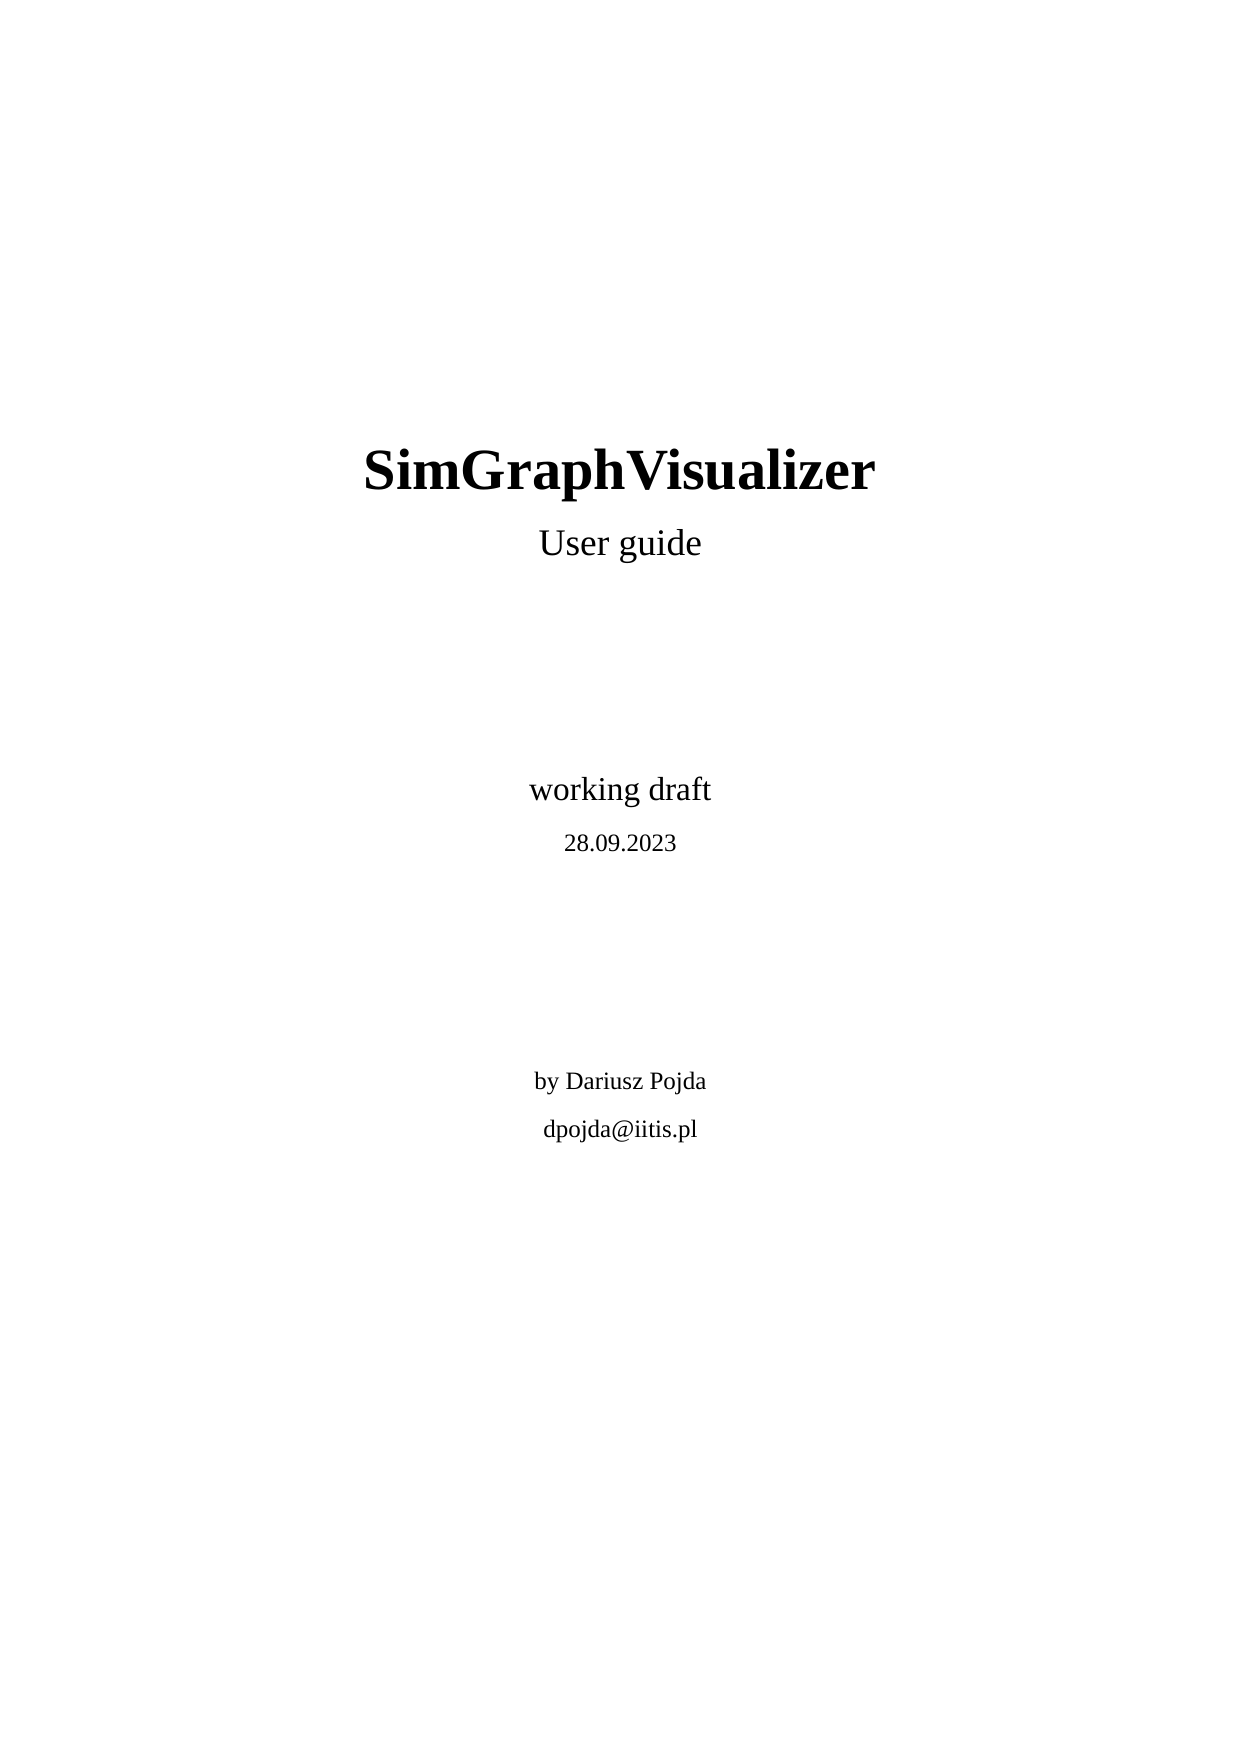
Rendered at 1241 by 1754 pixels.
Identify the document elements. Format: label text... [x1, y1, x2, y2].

text by Dariusz Pojda [118, 1066, 1122, 1095]
text working draft [118, 770, 1122, 808]
text dpojda@iitis.pl [118, 1114, 1122, 1143]
title SimGraphVisualizer [118, 435, 1122, 502]
text 28.09.2023 [118, 828, 1122, 857]
subtitle User guide [118, 520, 1122, 563]
